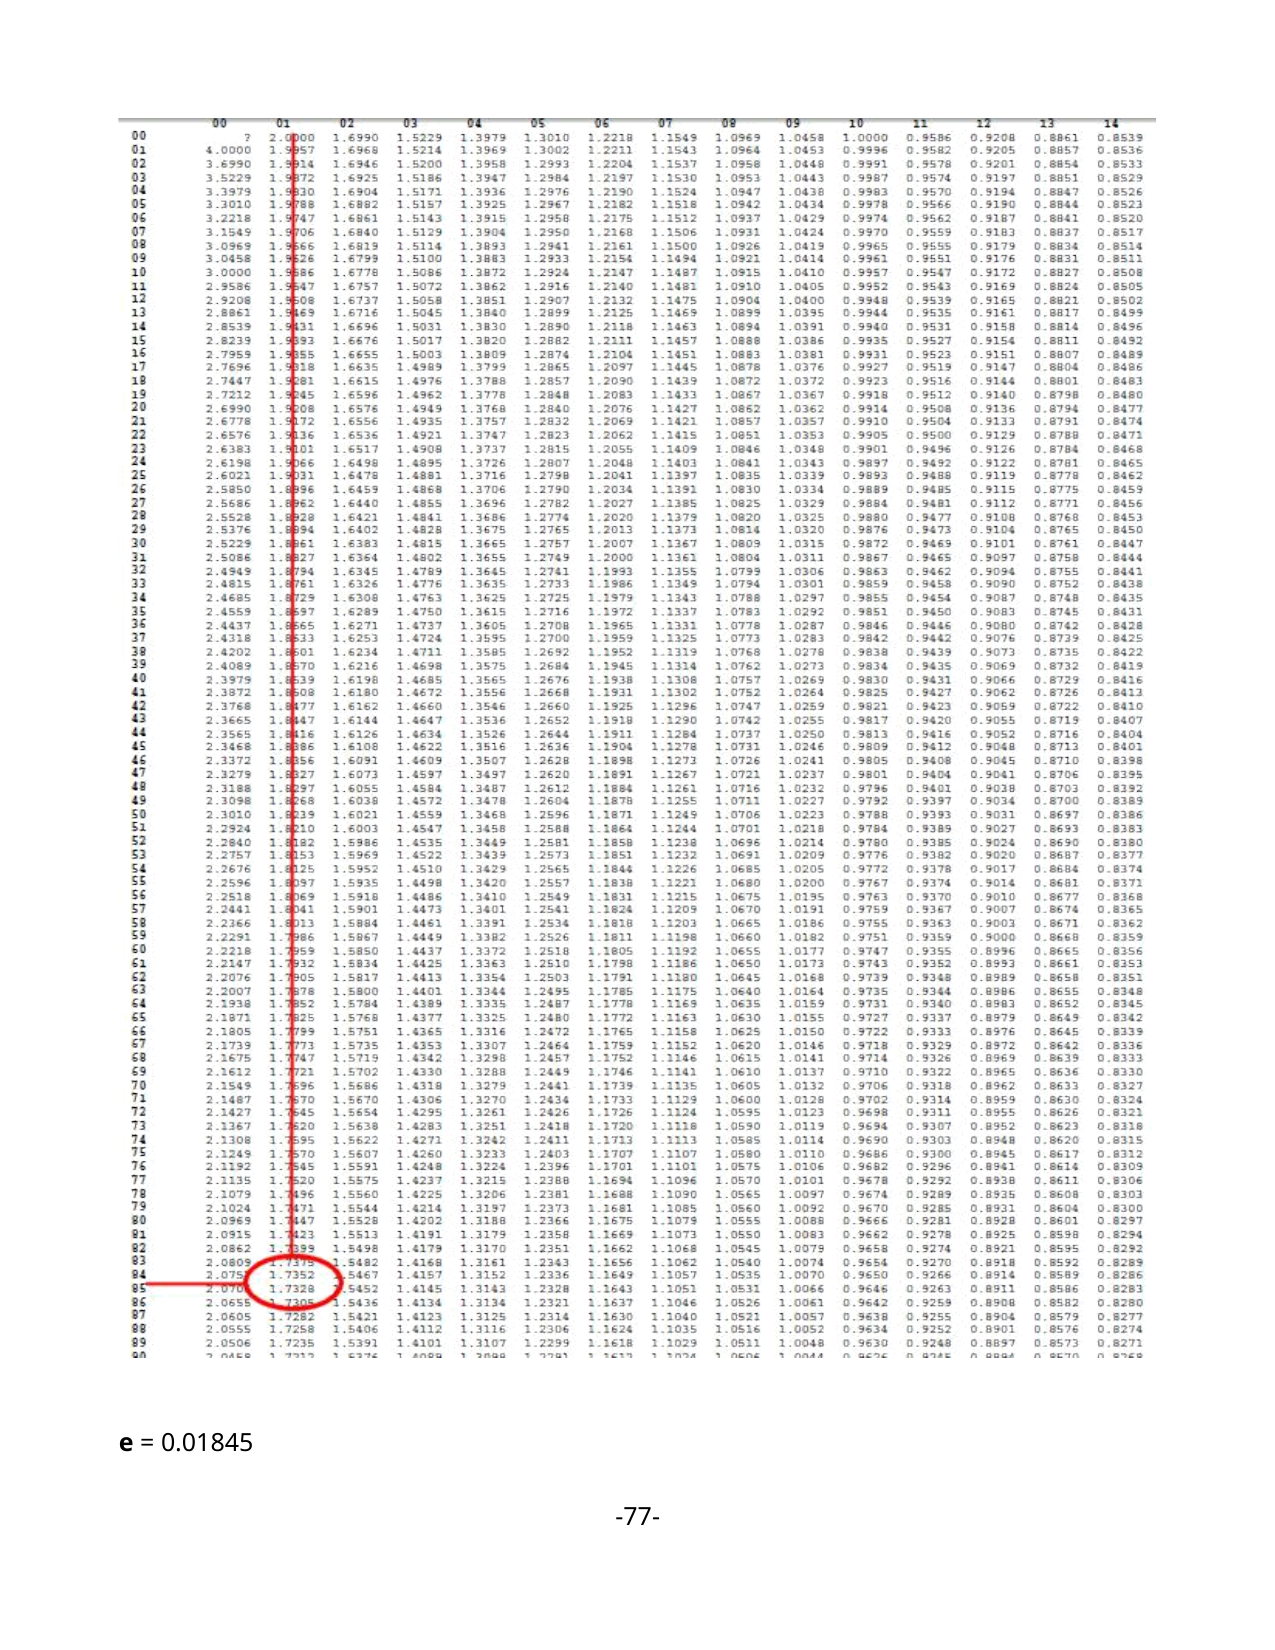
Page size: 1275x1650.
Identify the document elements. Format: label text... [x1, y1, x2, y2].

picture [118, 118, 1157, 1358]
text -77- [119, 1498, 1156, 1532]
text e = 0.01845 [119, 1424, 1125, 1458]
